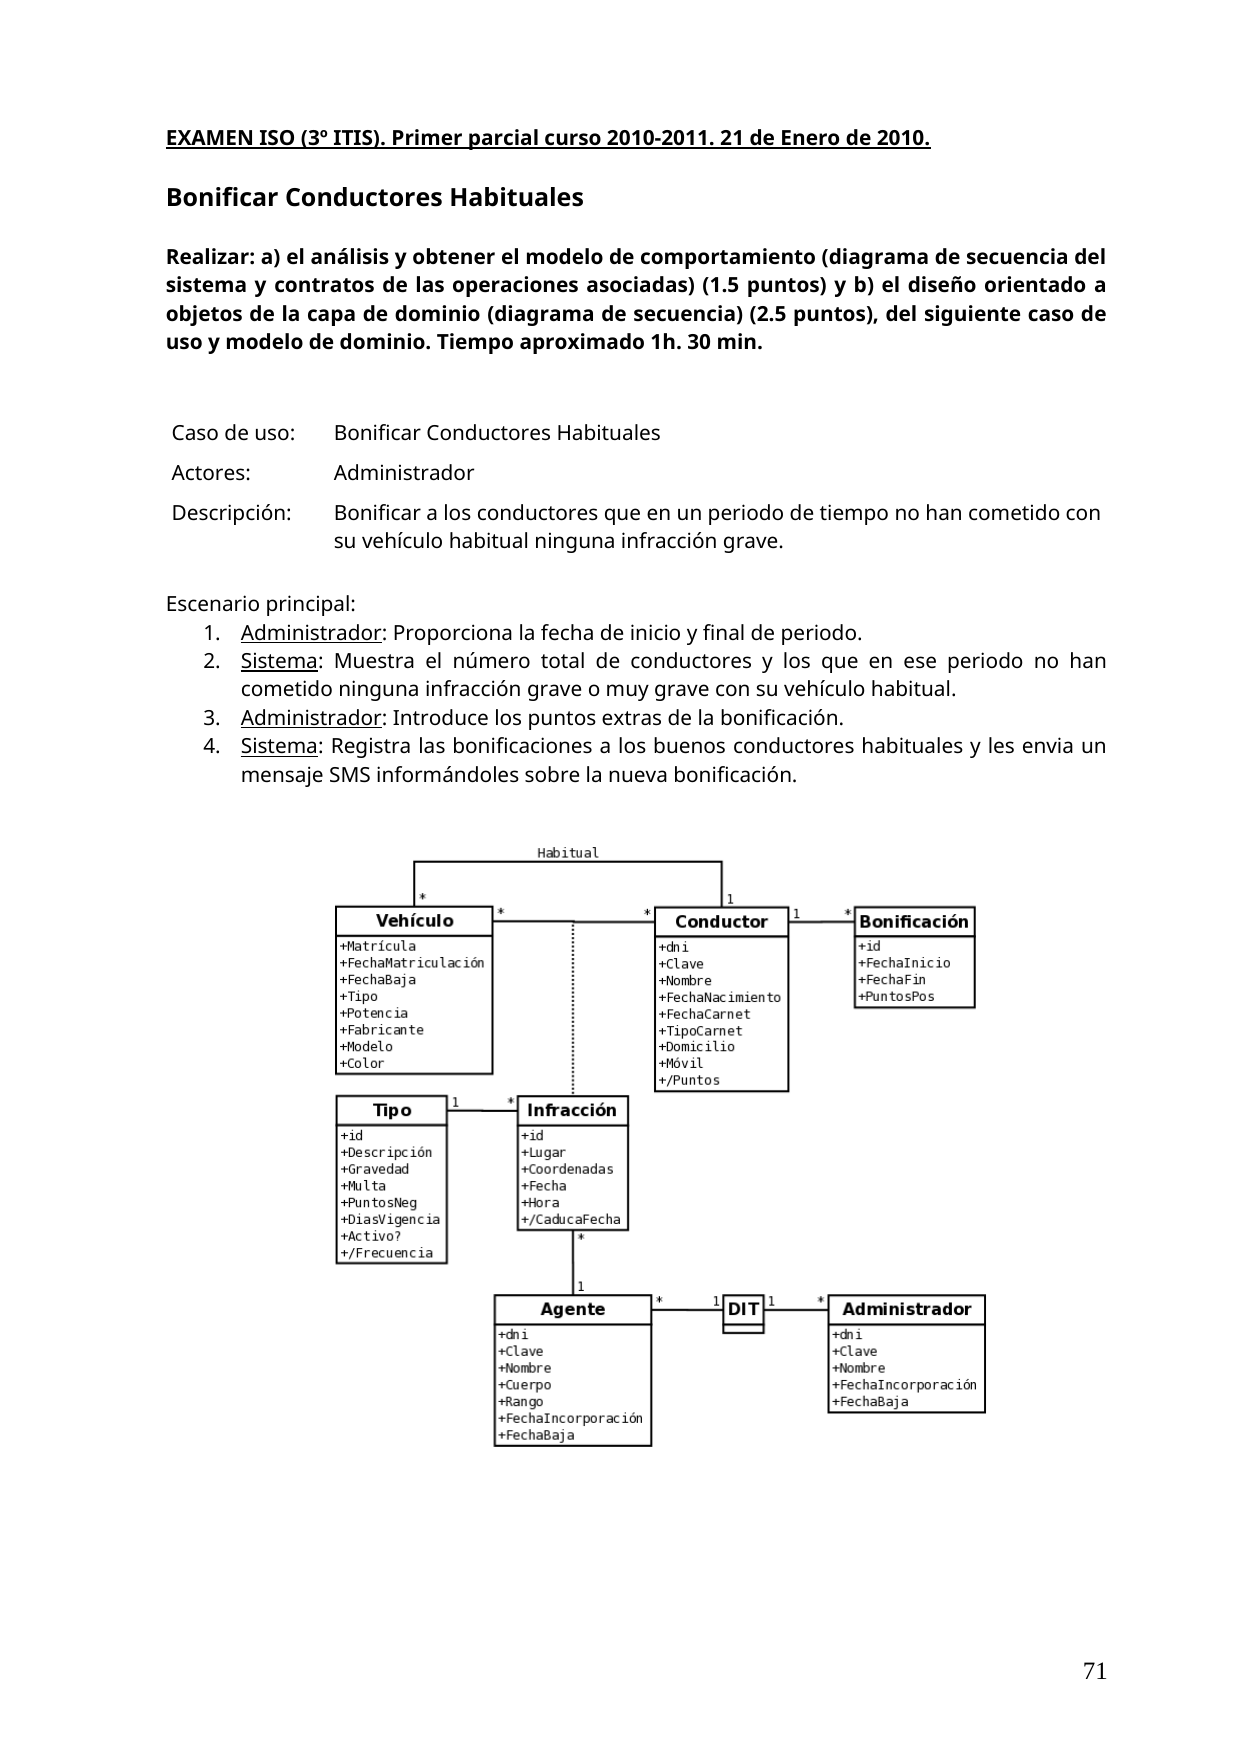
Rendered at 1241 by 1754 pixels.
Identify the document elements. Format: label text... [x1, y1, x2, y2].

table_header Bonificar Conductores Habituales [328, 413, 1108, 452]
text Realizar: a) el análisis y obtener el modelo de comportamiento (diagrama de secuencia del sistema y contratos de las operaciones asociadas) (1.5 puntos) y b) el diseño orientado a objetos de la capa de dominio (diagrama de secuencia) (2.5 puntos), del siguiente caso de uso y modelo de dominio. Tiempo aproximado 1h. 30 min. [166, 242, 1108, 356]
text Escenario principal: [166, 589, 1108, 618]
text EXAMEN ISO (3º ITIS). Primer parcial curso 2010-2011. 21 de Enero de 2010. [166, 123, 1108, 152]
picture [335, 845, 987, 1447]
subtitle Bonificar Conductores Habituales [166, 179, 1108, 213]
table_header Caso de uso: [166, 413, 328, 452]
table_cell Actores: [166, 453, 328, 492]
table_cell Administrador [328, 453, 1108, 492]
table_cell Bonificar a los conductores que en un periodo de tiempo no han cometido con su vehículo habitual ninguna infracción grave. [328, 493, 1108, 561]
table_cell Descripción: [166, 493, 328, 561]
list Sistema: Registra las bonificaciones a los buenos conductores habituales y les envia un mensaje SMS informándoles sobre la nueva bonificación. [203, 731, 1108, 788]
list Administrador: Introduce los puntos extras de la bonificación. [203, 703, 1108, 731]
list Administrador: Proporciona la fecha de inicio y final de periodo. [203, 618, 1108, 646]
list Sistema: Muestra el número total de conductores y los que en ese periodo no han cometido ninguna infracción grave o muy grave con su vehículo habitual. [203, 646, 1108, 703]
